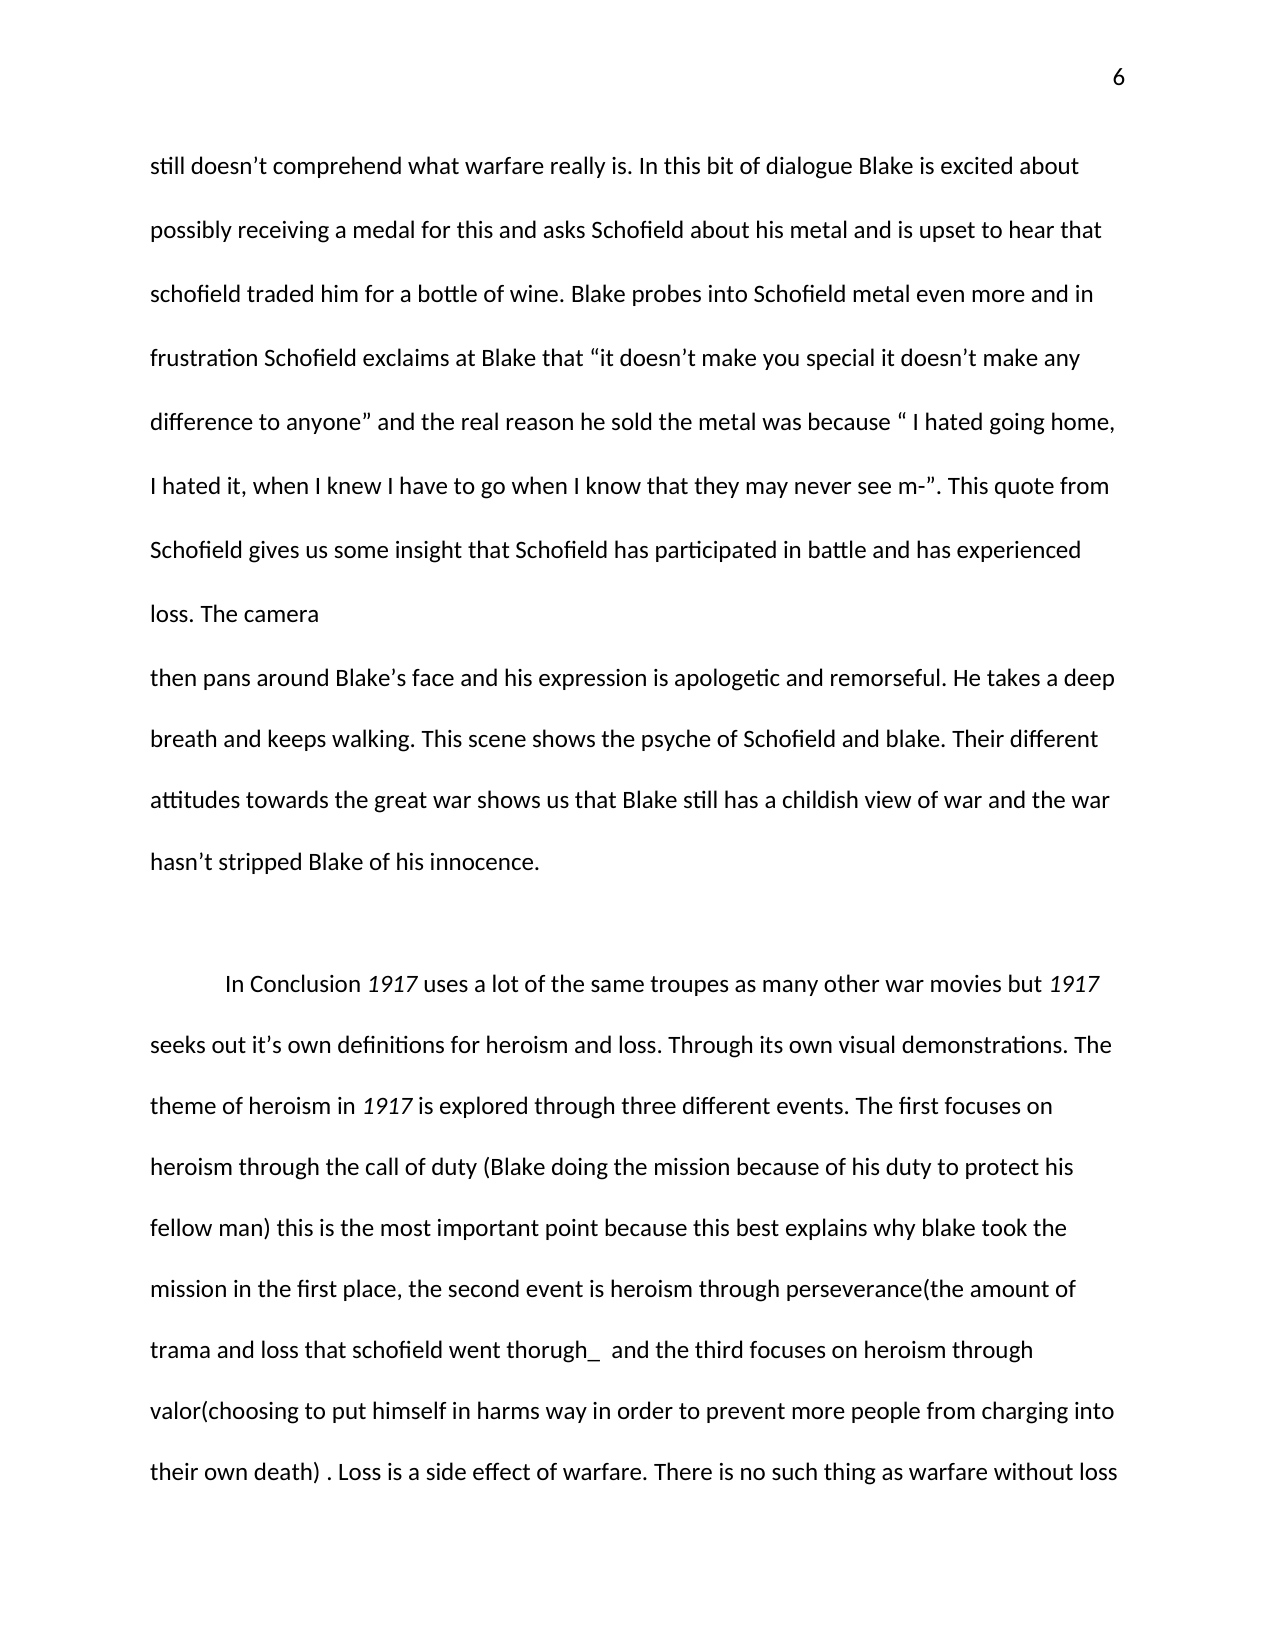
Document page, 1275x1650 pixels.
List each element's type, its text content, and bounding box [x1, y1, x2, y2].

text then pans around Blake’s face and his expression is apologetic and remorseful. He takes a deep breath and keeps walking. This scene shows the psyche of Schofield and blake. Their different attitudes towards the great war shows us that Blake still has a childish view of war and the war hasn’t stripped Blake of his innocence. In Conclusion 1917 uses a lot of the same troupes as many other war movies but 1917 seeks out it’s own definitions for heroism and loss. Through its own visual demonstrations. The theme of heroism in 1917 is explored through three different events. The first focuses on heroism through the call of duty (Blake doing the mission because of his duty to protect his fellow man) this is the most important point because this best explains why blake took the mission in the first place, the second event is heroism through perseverance(the amount of trama and loss that schofield went thorugh_ and the third focuses on heroism through valor(choosing to put himself in harms way in order to prevent more people from charging into their own death) . Loss is a side effect of warfare. There is no such thing as warfare without loss [150, 662, 1125, 1487]
text still doesn’t comprehend what warfare really is. In this bit of dialogue Blake is excited about possibly receiving a medal for this and asks Schofield about his metal and is upset to hear that schofield traded him for a bottle of wine. Blake probes into Schofield metal even more and in frustration Schofield exclaims at Blake that “it doesn’t make you special it doesn’t make any difference to anyone” and the real reason he sold the metal was because “ I hated going home, I hated it, when I knew I have to go when I know that they may never see m-”. This quote from Schofield gives us some insight that Schofield has participated in battle and has experienced loss. The camera [150, 150, 1125, 629]
